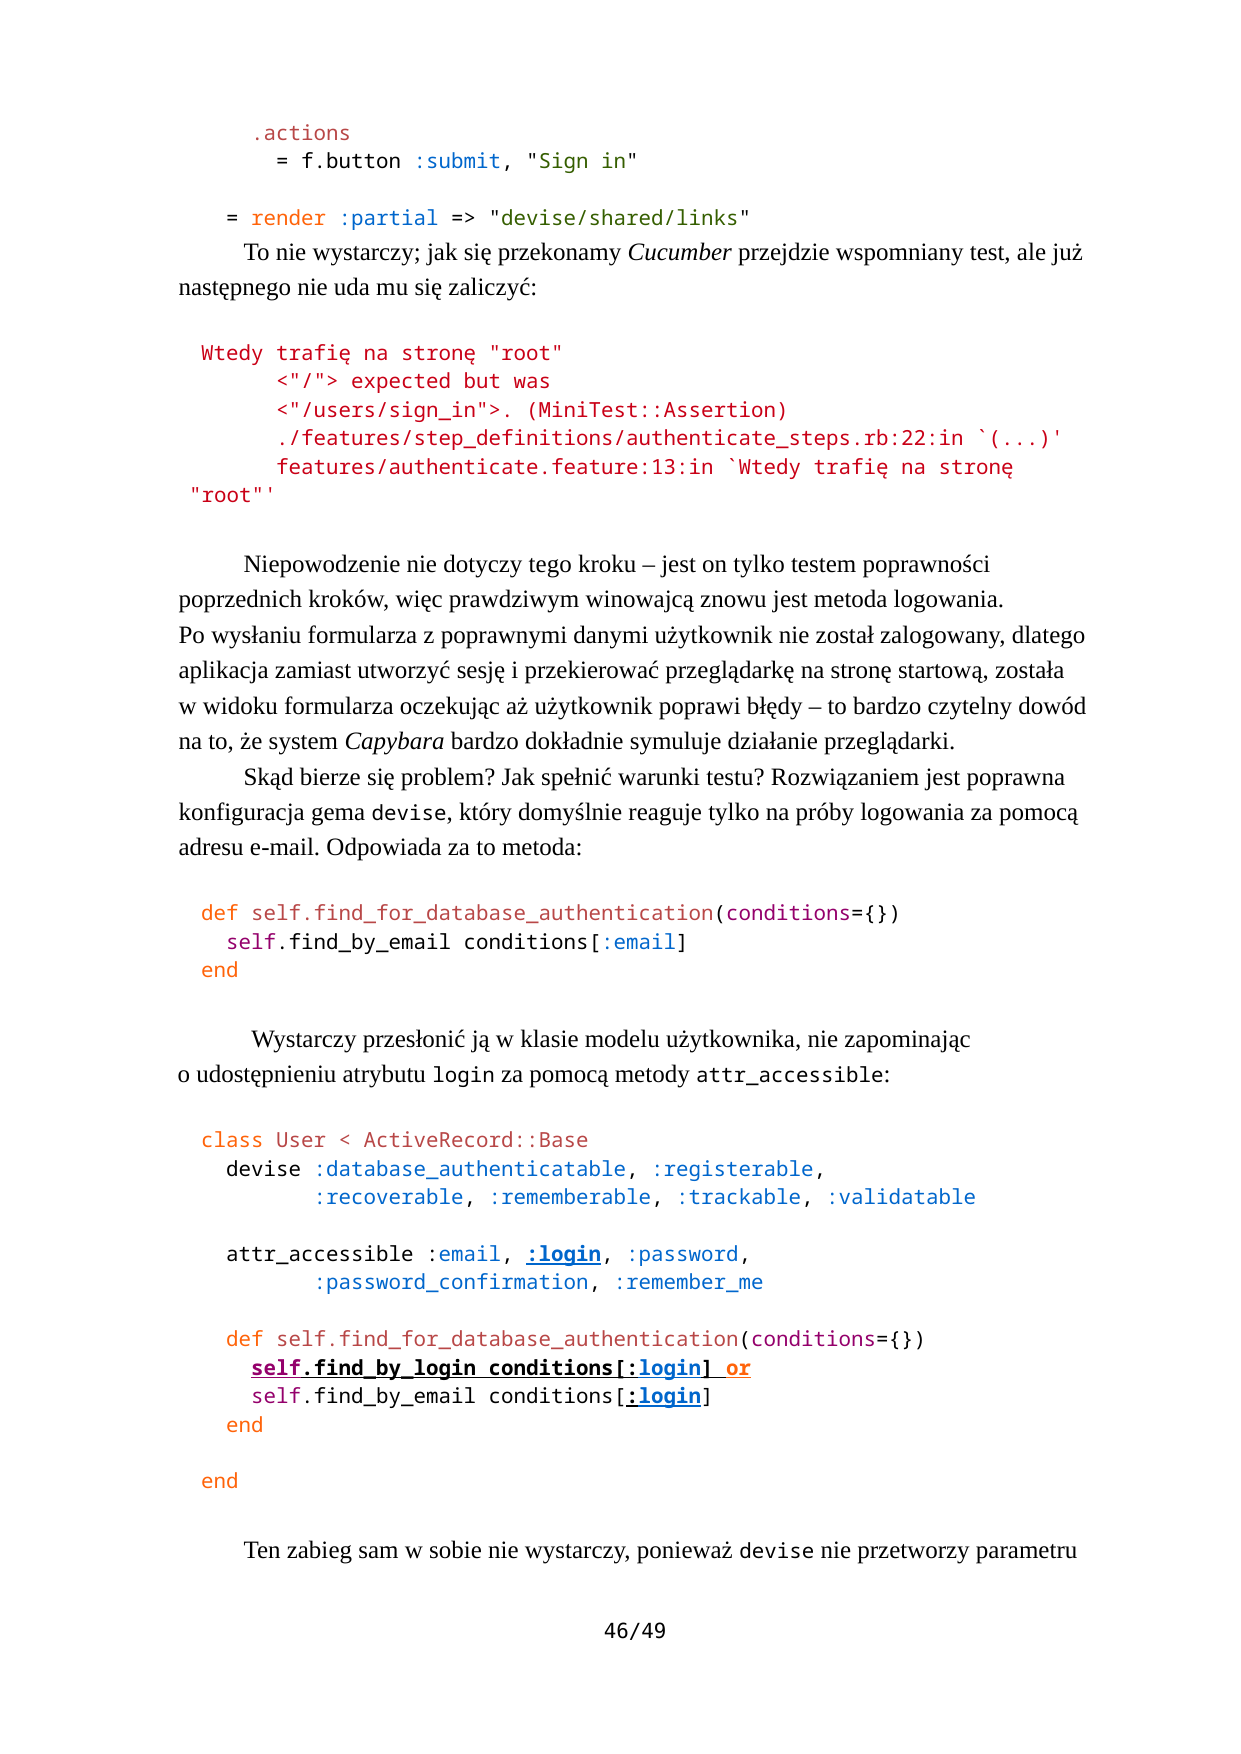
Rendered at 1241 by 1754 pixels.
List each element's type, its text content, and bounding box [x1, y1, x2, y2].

text To nie wystarczy; jak się przekonamy Cucumber przejdzie wspomniany test, ale już następnego nie uda mu się zaliczyć: [178, 232, 1093, 303]
table_header Wtedy trafię na stronę "root" <"/"> expected but was <"/users/sign_in">. (MiniTest::Assertion) ./features/step_definitions/authenticate_steps.rb:22:in `(...)' features/authenticate.feature:13:in `Wtedy trafię na stronę "root"' [177, 338, 1093, 509]
table_header .actions = f.button :submit, "Sign in" = render :partial => "devise/shared/links" [177, 118, 1093, 232]
text Niepowodzenie nie dotyczy tego kroku – jest on tylko testem poprawności poprzednich kroków, więc prawdziwym winowajcą znowu jest metoda logowania. Po wysłaniu formularza z poprawnymi danymi użytkownik nie został zalogowany, dlatego aplikacja zamiast utworzyć sesję i przekierować przeglądarkę na stronę startową, została w widoku formularza oczekując aż użytkownik poprawi błędy – to bardzo czytelny dowód na to, że system Capybara bardzo dokładnie symuluje działanie przeglądarki. [178, 544, 1093, 757]
table_header def self.find_for_database_authentication(conditions={}) self.find_by_email conditions[:email] end [177, 898, 1093, 984]
text Skąd bierze się problem? Jak spełnić warunki testu? Rozwiązaniem jest poprawna konfiguracja gema devise, który domyślnie reaguje tylko na próby logowania za pomocą adresu e‑mail. Odpowiada za to metoda: [178, 757, 1093, 863]
text Wystarczy przesłonić ją w klasie modelu użytkownika, nie zapominając o udostępnieniu atrybutu login za pomocą metody attr_accessible: [177, 1019, 1093, 1090]
text Ten zabieg sam w sobie nie wystarczy, ponieważ devise nie przetworzy parametru [178, 1530, 1093, 1566]
table_header class User < ActiveRecord::Base devise :database_authenticatable, :registerable, :recoverable, :rememberable, :trackable, :validatable attr_accessible :email, :login, :password, :password_confirmation, :remember_me def self.find_for_database_authentication(conditions={}) self.find_by_login conditions[:login] or self.find_by_email conditions[:login] end end [177, 1125, 1093, 1495]
